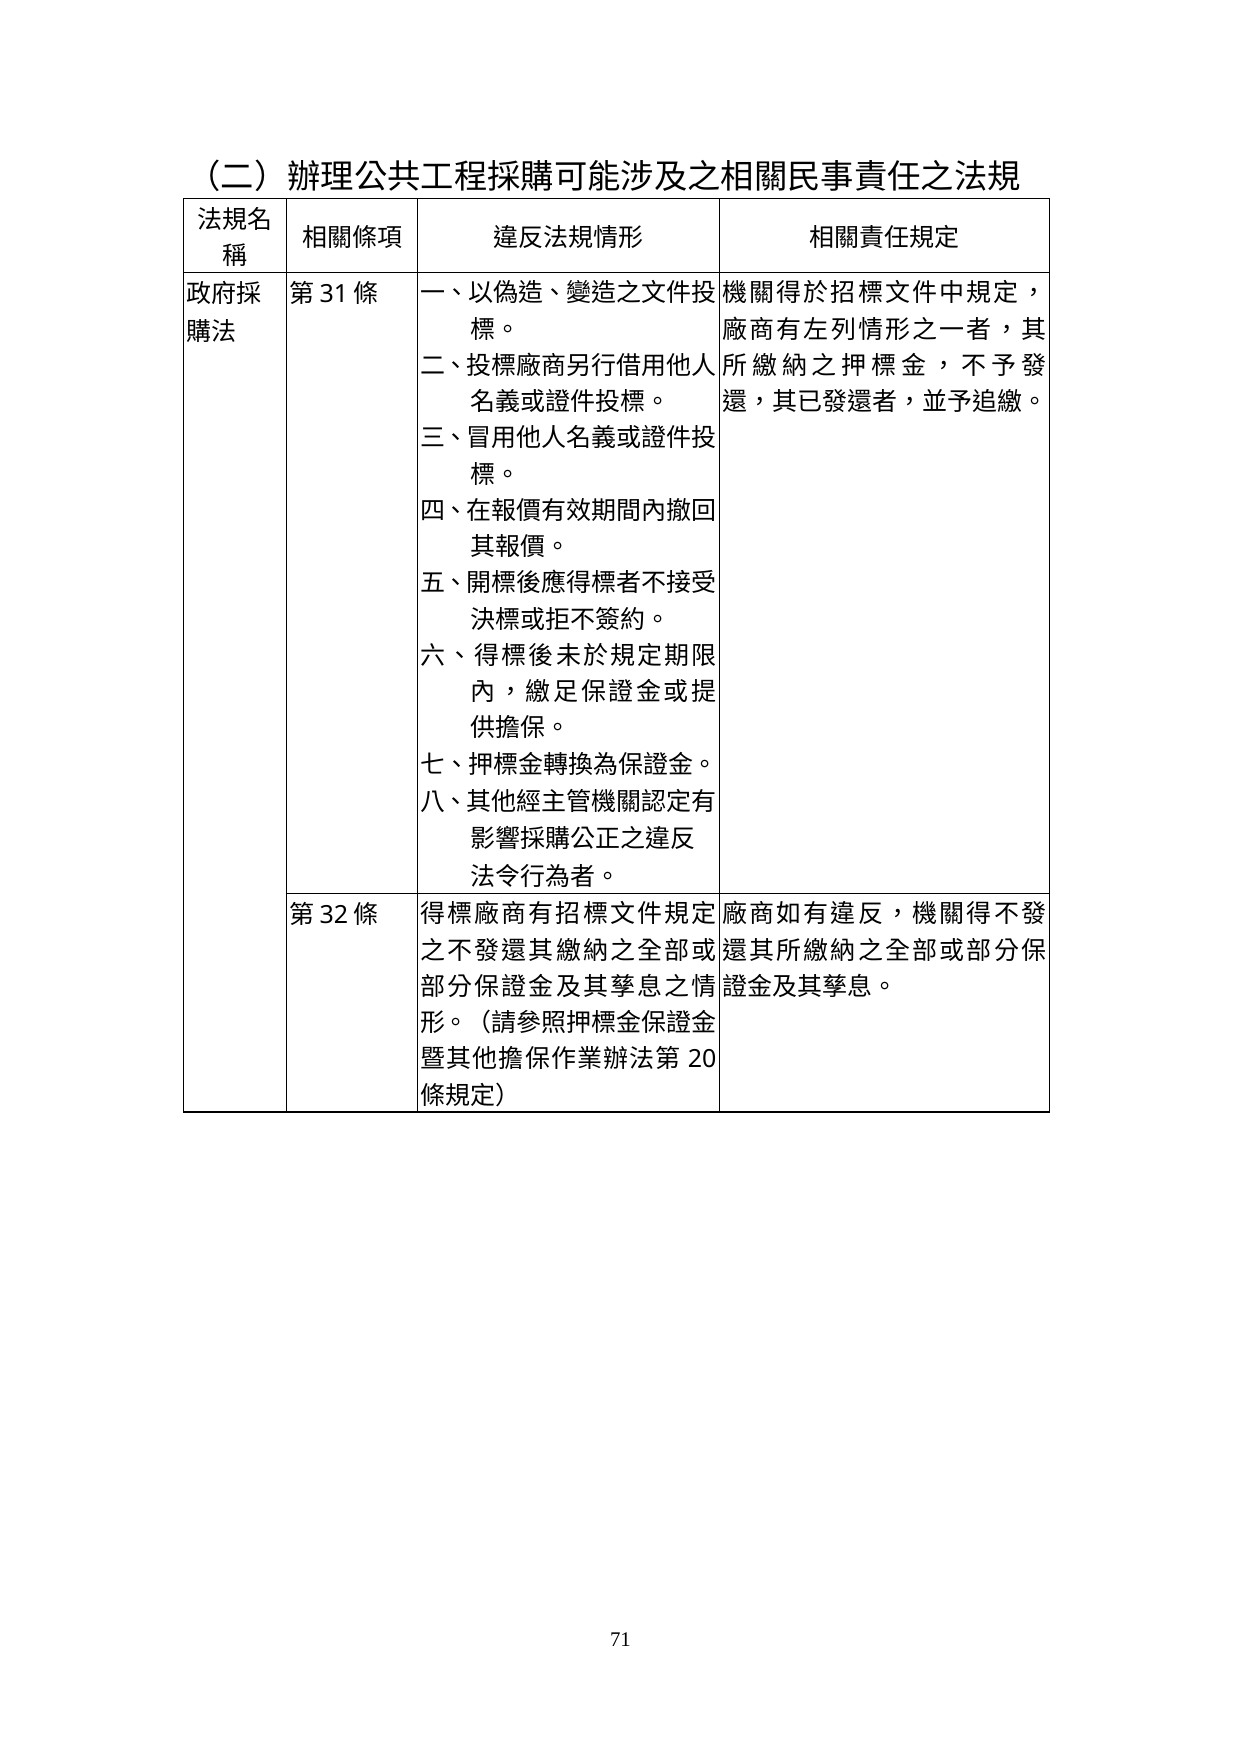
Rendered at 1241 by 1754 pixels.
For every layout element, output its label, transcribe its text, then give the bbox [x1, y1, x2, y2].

table_cell 政府採購法 [184, 273, 286, 1111]
table_cell 得標廠商有招標文件規定之不發還其繳納之全部或部分保證金及其孳息之情形。（請參照押標金保證金暨其他擔保作業辦法第20條規定） [418, 894, 719, 1111]
table_cell 廠商如有違反，機關得不發還其所繳納之全部或部分保證金及其孳息。 [720, 894, 1049, 1111]
text （二）辦理公共工程採購可能涉及之相關民事責任之法規 [187, 150, 1053, 198]
table_cell 第32條 [287, 894, 417, 1111]
table_header 違反法規情形 [418, 199, 719, 272]
table_cell 一、以偽造、變造之文件投標。 二、投標廠商另行借用他人名義或證件投標。 三、冒用他人名義或證件投標。 四、在報價有效期間內撤回其報價。 五、開標後應得標者不接受決標或拒不簽約。 六、得標後未於規定期限內，繳足保證金或提供擔保。 七、押標金轉換為保證金。 八、其他經主管機關認定有影響採購公正之違反法令行為者。 [418, 273, 719, 893]
table_header 相關條項 [287, 199, 417, 272]
table_header 法規名稱 [184, 199, 286, 272]
table_cell 機關得於招標文件中規定，廠商有左列情形之一者，其所繳納之押標金，不予發還，其已發還者，並予追繳。 [720, 273, 1049, 893]
table_header 相關責任規定 [720, 199, 1049, 272]
table_cell 第31條 [287, 273, 417, 893]
